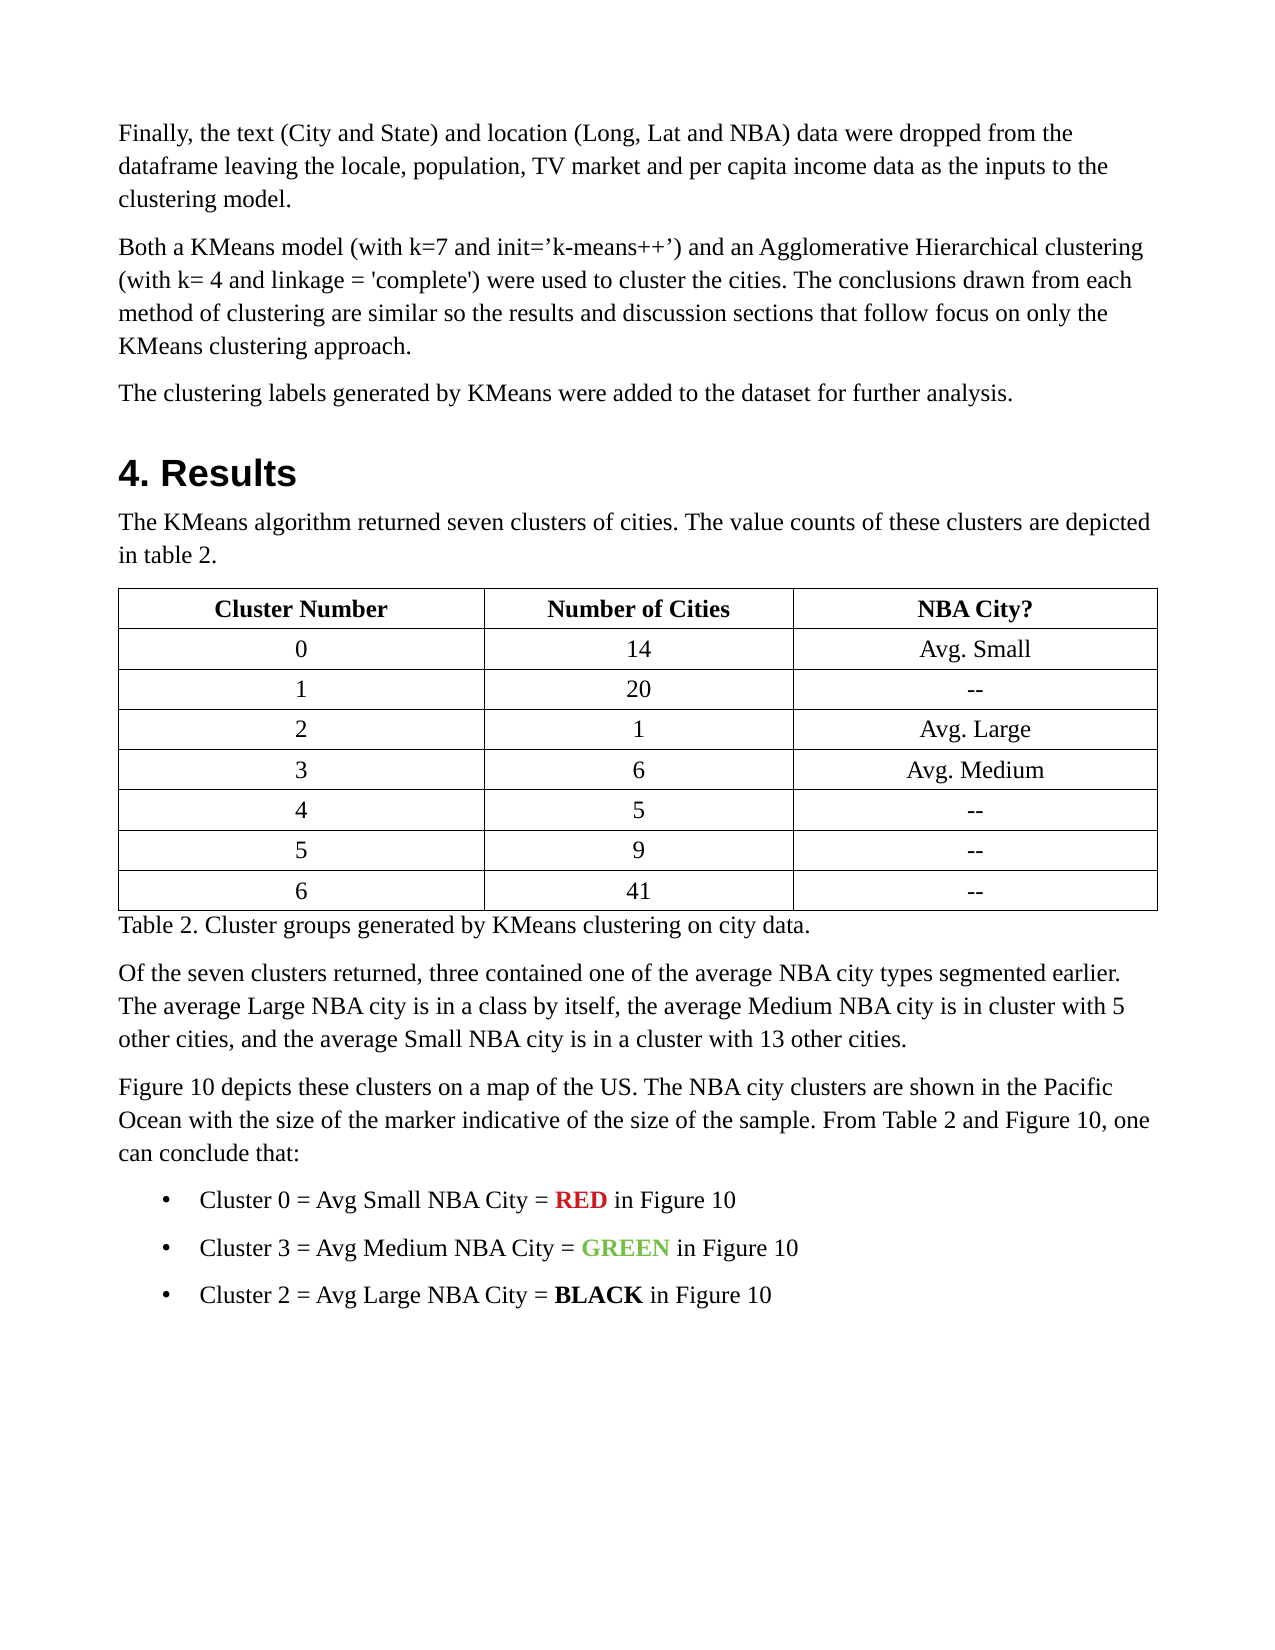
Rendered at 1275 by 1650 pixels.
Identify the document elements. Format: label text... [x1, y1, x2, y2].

table_header NBA City? [794, 589, 1157, 628]
table_header Number of Cities [485, 589, 793, 628]
table_cell 2 [119, 710, 484, 749]
table_cell -- [794, 831, 1157, 870]
text The clustering labels generated by KMeans were added to the dataset for further analysis. [118, 378, 1157, 407]
table_cell 0 [119, 629, 484, 668]
table_cell -- [794, 871, 1157, 910]
table_cell Avg. Medium [794, 750, 1157, 789]
table_cell 20 [485, 670, 793, 709]
subtitle 4. Results [118, 451, 1157, 495]
table_cell 3 [119, 750, 484, 789]
table_header Cluster Number [119, 589, 484, 628]
table_cell 6 [119, 871, 484, 910]
text Finally, the text (City and State) and location (Long, Lat and NBA) data were dropped from the dataframe leaving the locale, population, TV market and per capita income data as the inputs to the clustering model. [118, 118, 1157, 213]
table_cell 41 [485, 871, 793, 910]
table_cell 14 [485, 629, 793, 668]
table_cell 5 [119, 831, 484, 870]
list Cluster 3 = Avg Medium NBA City = GREEN in Figure 10 [162, 1233, 1157, 1262]
text Table 2. Cluster groups generated by KMeans clustering on city data. [118, 911, 1157, 939]
text The KMeans algorithm returned seven clusters of cities. The value counts of these clusters are depicted in table 2. [118, 507, 1157, 569]
list Cluster 2 = Avg Large NBA City = BLACK in Figure 10 [162, 1281, 1157, 1309]
table_cell 1 [485, 710, 793, 749]
table_cell -- [794, 790, 1157, 830]
table_cell 9 [485, 831, 793, 870]
table_cell -- [794, 670, 1157, 709]
table_cell 5 [485, 790, 793, 830]
table_cell Avg. Large [794, 710, 1157, 749]
table_cell 4 [119, 790, 484, 830]
list Cluster 0 = Avg Small NBA City = RED in Figure 10 [162, 1185, 1157, 1214]
table_cell 1 [119, 670, 484, 709]
text Figure 10 depicts these clusters on a map of the US. The NBA city clusters are shown in the Pacific Ocean with the size of the marker indicative of the size of the sample. From Table 2 and Figure 10, one can conclude that: [118, 1072, 1157, 1166]
text Both a KMeans model (with k=7 and init=’k-means++’) and an Agglomerative Hierarchical clustering (with k= 4 and linkage = 'complete') were used to cluster the cities. The conclusions drawn from each method of clustering are similar so the results and discussion sections that follow focus on only the KMeans clustering approach. [118, 232, 1157, 359]
table_cell Avg. Small [794, 629, 1157, 668]
table_cell 6 [485, 750, 793, 789]
text Of the seven clusters returned, three contained one of the average NBA city types segmented earlier. The average Large NBA city is in a class by itself, the average Medium NBA city is in cluster with 5 other cities, and the average Small NBA city is in a cluster with 13 other cities. [118, 958, 1157, 1053]
